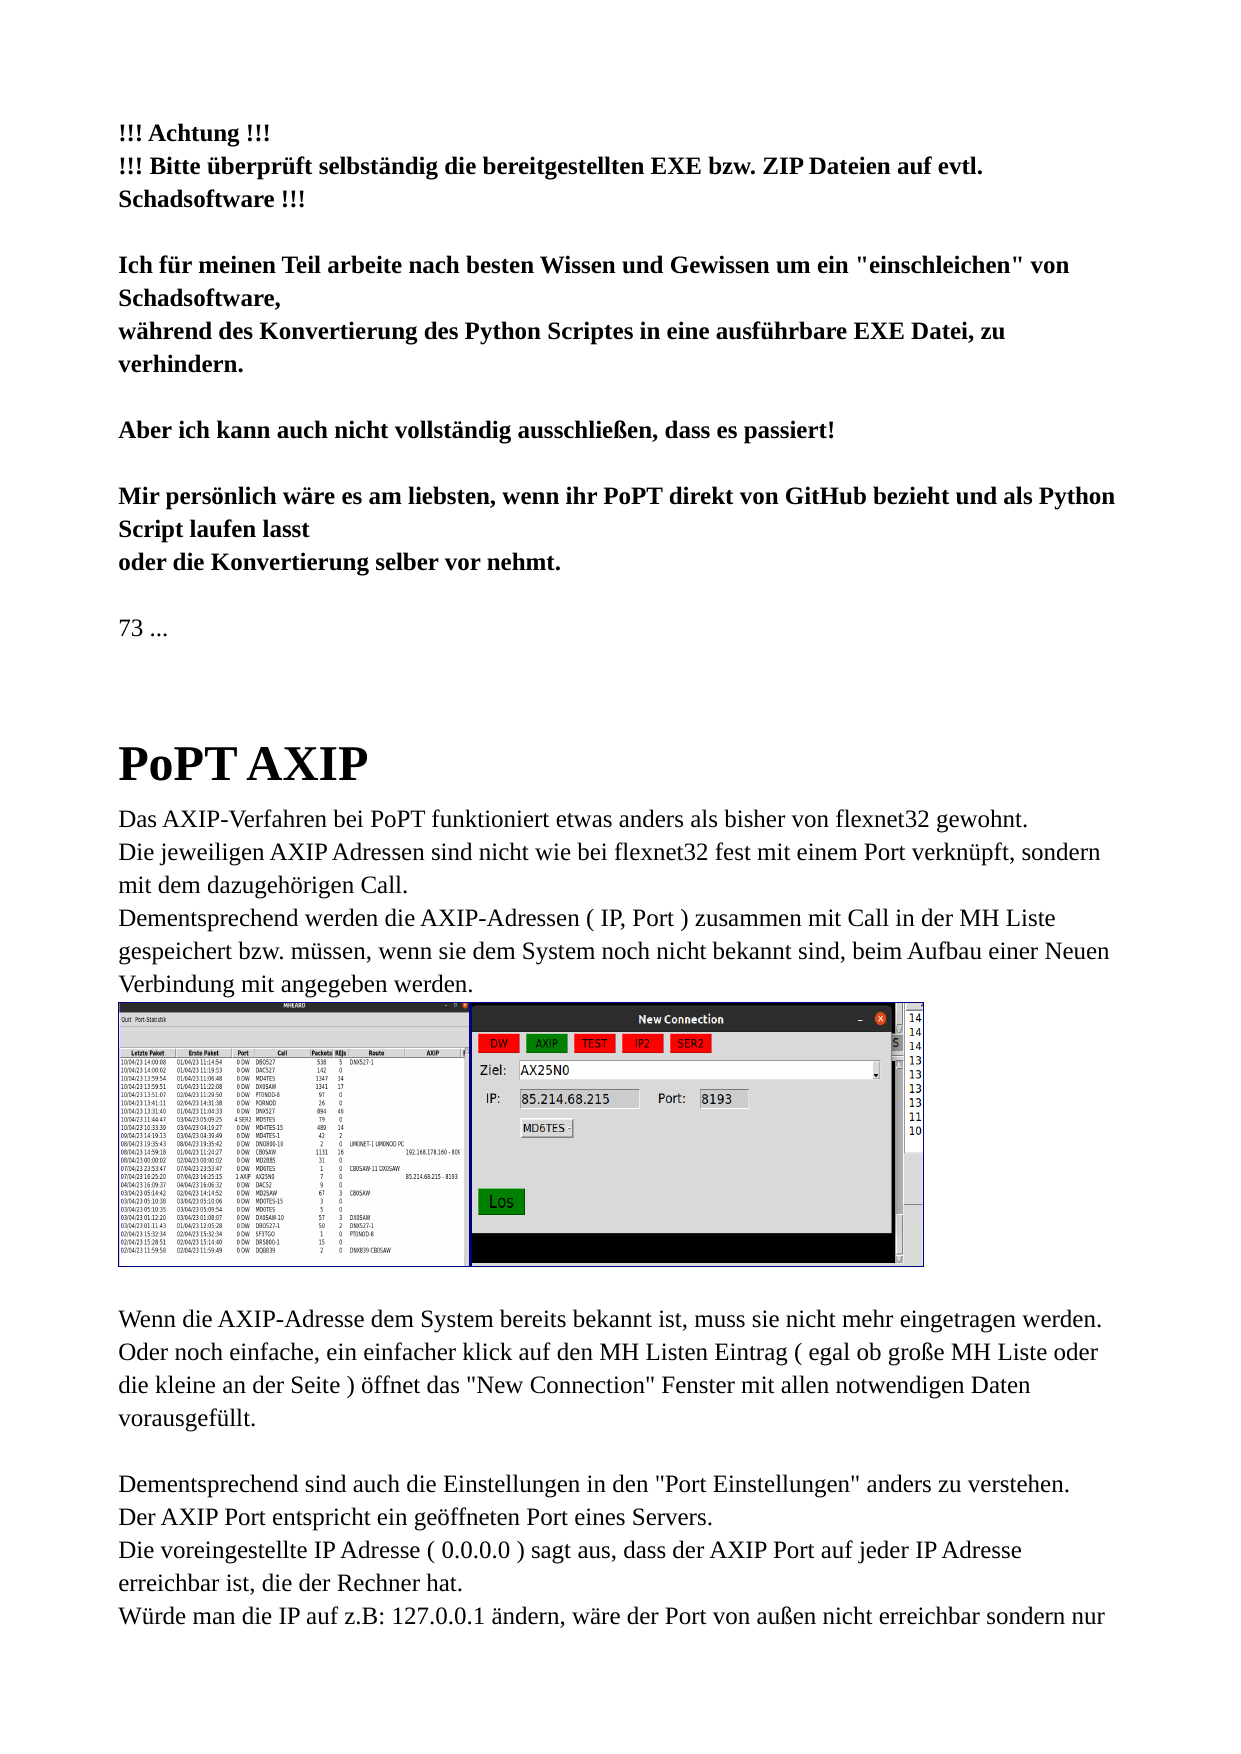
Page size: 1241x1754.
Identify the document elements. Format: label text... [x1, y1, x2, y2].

text !!! Achtung !!! !!! Bitte überprüft selbständig die bereitgestellten EXE bzw. ZIP Dateien auf evtl. Schadsoftware !!! Ich für meinen Teil arbeite nach besten Wissen und Gewissen um ein "einschleichen" von Schadsoftware, während des Konvertierung des Python Scriptes in eine ausführbare EXE Datei, zu verhindern. Aber ich kann auch nicht vollständig ausschließen, dass es passiert! Mir persönlich wäre es am liebsten, wenn ihr PoPT direkt von GitHub bezieht und als Python Script laufen lasst oder die Konvertierung selber vor nehmt. 73 ... [118, 118, 1122, 642]
picture [119, 1003, 469, 1266]
picture [472, 1003, 923, 1266]
subtitle PoPT AXIP [118, 734, 1122, 791]
text Das AXIP-Verfahren bei PoPT funktioniert etwas anders als bisher von flexnet32 gewohnt. Die jeweiligen AXIP Adressen sind nicht wie bei flexnet32 fest mit einem Port verknüpft, sondern mit dem dazugehörigen Call. Dementsprechend werden die AXIP-Adressen ( IP, Port ) zusammen mit Call in der MH Liste gespeichert bzw. müssen, wenn sie dem System noch nicht bekannt sind, beim Aufbau einer Neuen Verbindung mit angegeben werden. Wenn die AXIP-Adresse dem System bereits bekannt ist, muss sie nicht mehr eingetragen werden. Oder noch einfache, ein einfacher klick auf den MH Listen Eintrag ( egal ob große MH Liste oder die kleine an der Seite ) öffnet das "New Connection" Fenster mit allen notwendigen Daten vorausgefüllt. Dementsprechend sind auch die Einstellungen in den "Port Einstellungen" anders zu verstehen. Der AXIP Port entspricht ein geöffneten Port eines Servers. Die voreingestellte IP Adresse ( 0.0.0.0 ) sagt aus, dass der AXIP Port auf jeder IP Adresse erreichbar ist, die der Rechner hat. Würde man die IP auf z.B: 127.0.0.1 ändern, wäre der Port von außen nicht erreichbar sondern nur [118, 804, 1122, 1630]
